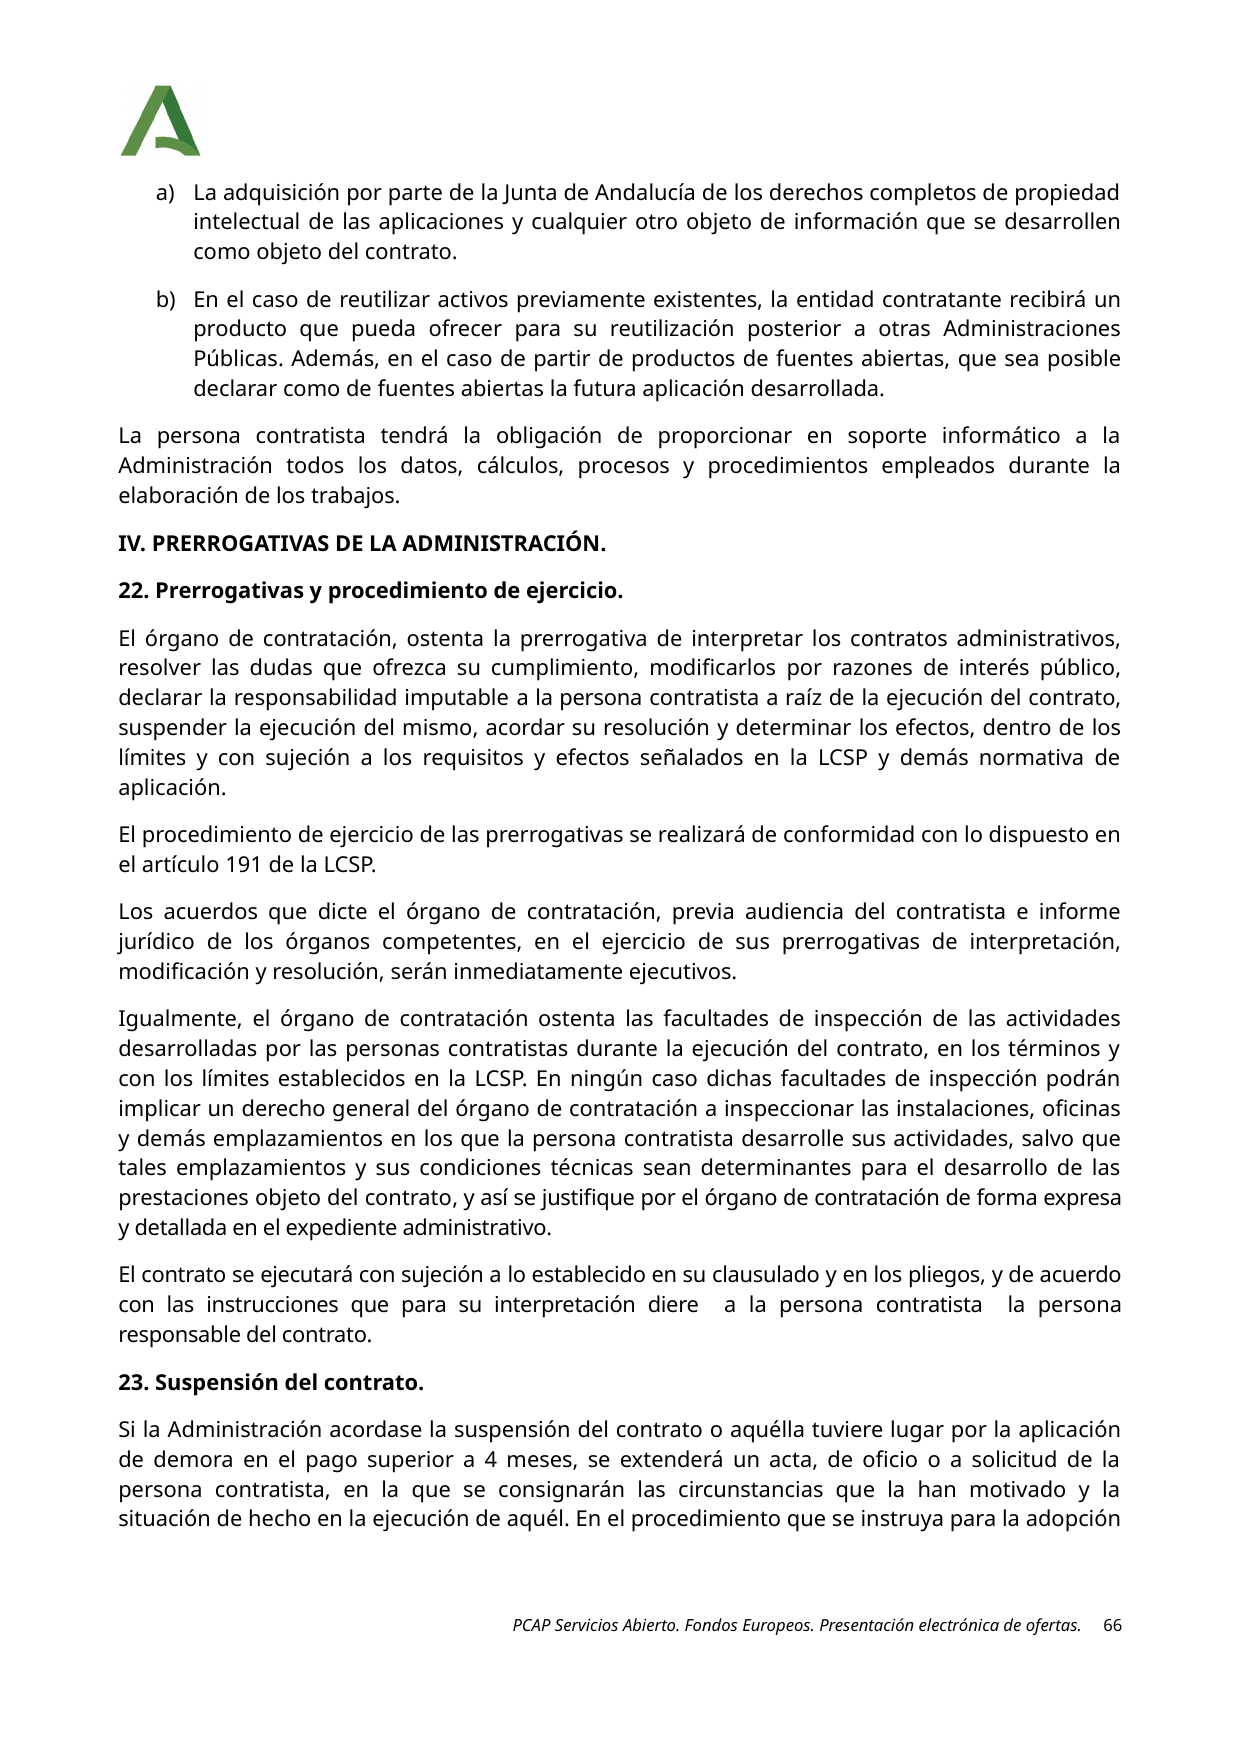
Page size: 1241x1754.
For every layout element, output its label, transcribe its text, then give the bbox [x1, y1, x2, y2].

text El contrato se ejecutará con sujeción a lo establecido en su clausulado y en los pliegos, y de acuerdo con las instrucciones que para su interpretación diere a la persona contratista la persona responsable del contrato. [118, 1259, 1122, 1349]
subtitle IV. PRERROGATIVAS DE LA ADMINISTRACIÓN. [118, 528, 1122, 557]
text Los acuerdos que dicte el órgano de contratación, previa audiencia del contratista e informe jurídico de los órganos competentes, en el ejercicio de sus prerrogativas de interpretación, modificación y resolución, serán inmediatamente ejecutivos. [118, 896, 1122, 986]
subtitle 22. Prerrogativas y procedimiento de ejercicio. [118, 575, 1122, 605]
text El procedimiento de ejercicio de las prerrogativas se realizará de conformidad con lo dispuesto en el artículo 191 de la LCSP. [118, 819, 1122, 879]
text Igualmente, el órgano de contratación ostenta las facultades de inspección de las actividades desarrolladas por las personas contratistas durante la ejecución del contrato, en los términos y con los límites establecidos en la LCSP. En ningún caso dichas facultades de inspección podrán implicar un derecho general del órgano de contratación a inspeccionar las instalaciones, oficinas y demás emplazamientos en los que la persona contratista desarrolle sus actividades, salvo que tales emplazamientos y sus condiciones técnicas sean determinantes para el desarrollo de las prestaciones objeto del contrato, y así se justifique por el órgano de contratación de forma expresa y detallada en el expediente administrativo. [118, 1003, 1122, 1242]
subtitle 23. Suspensión del contrato. [118, 1367, 1122, 1396]
list La adquisición por parte de la Junta de Andalucía de los derechos completos de propiedad intelectual de las aplicaciones y cualquier otro objeto de información que se desarrollen como objeto del contrato. [156, 177, 1122, 266]
text Si la Administración acordase la suspensión del contrato o aquélla tuviere lugar por la aplicación de demora en el pago superior a 4 meses, se extenderá un acta, de oficio o a solicitud de la persona contratista, en la que se consignarán las circunstancias que la han motivado y la situación de hecho en la ejecución de aquél. En el procedimiento que se instruya para la adopción [118, 1414, 1122, 1533]
text La persona contratista tendrá la obligación de proporcionar en soporte informático a la Administración todos los datos, cálculos, procesos y procedimientos empleados durante la elaboración de los trabajos. [118, 421, 1122, 510]
text El órgano de contratación, ostenta la prerrogativa de interpretar los contratos administrativos, resolver las dudas que ofrezca su cumplimiento, modificarlos por razones de interés público, declarar la responsabilidad imputable a la persona contratista a raíz de la ejecución del contrato, suspender la ejecución del mismo, acordar su resolución y determinar los efectos, dentro de los límites y con sujeción a los requisitos y efectos señalados en la LCSP y demás normativa de aplicación. [118, 623, 1122, 801]
list En el caso de reutilizar activos previamente existentes, la entidad contratante recibirá un producto que pueda ofrecer para su reutilización posterior a otras Administraciones Públicas. Además, en el caso de partir de productos de fuentes abiertas, que sea posible declarar como de fuentes abiertas la futura aplicación desarrollada. [156, 284, 1122, 403]
picture [116, 81, 205, 160]
